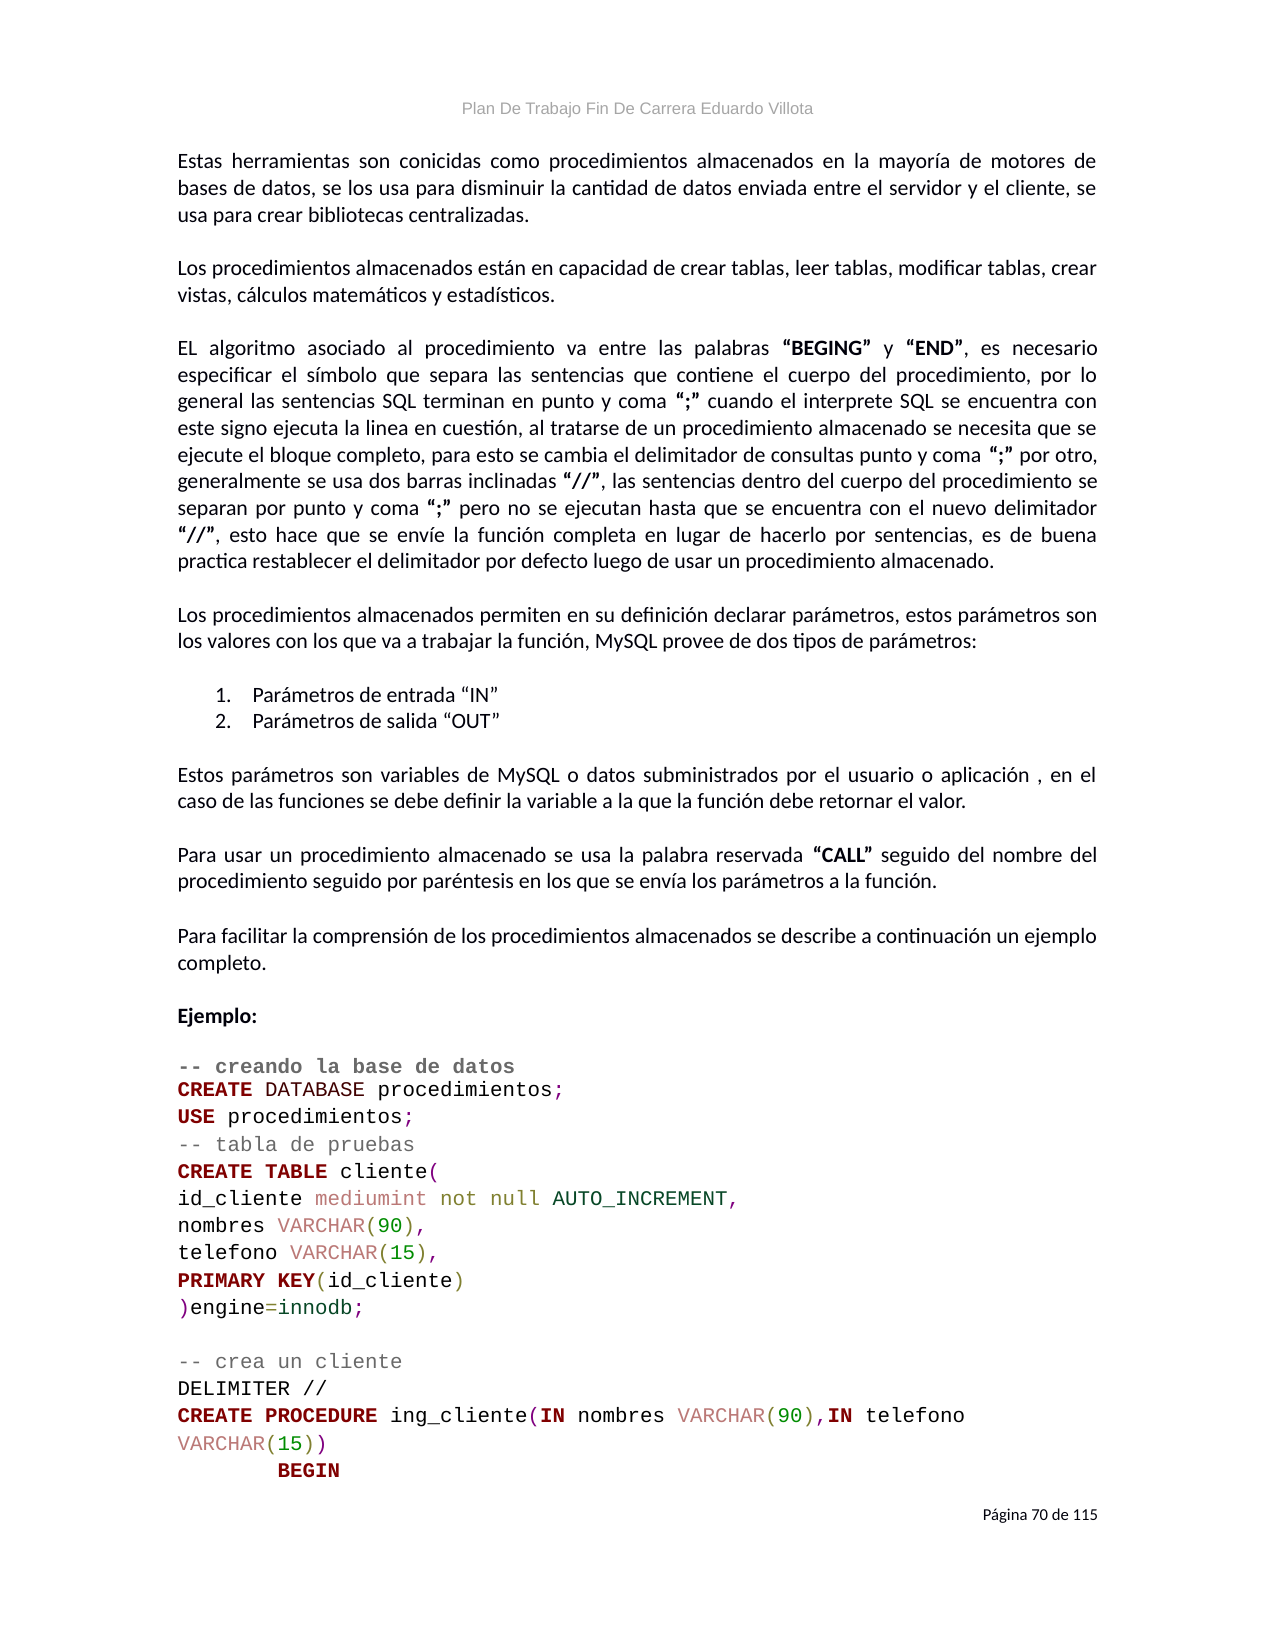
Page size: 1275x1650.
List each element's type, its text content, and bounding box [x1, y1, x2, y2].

text USE procedimientos; [177, 1106, 1098, 1130]
text Ejemplo: [177, 1002, 1098, 1029]
text Los procedimientos almacenados están en capacidad de crear tablas, leer tablas, modificar tablas, crear vistas, cálculos matemáticos y estadísticos. [177, 254, 1098, 308]
text -- crea un cliente [177, 1351, 1098, 1375]
text -- tabla de pruebas [177, 1134, 1098, 1157]
text Los procedimientos almacenados permiten en su definición declarar parámetros, estos parámetros son los valores con los que va a trabajar la función, MySQL provee de dos tipos de parámetros: [177, 601, 1098, 654]
text Para facilitar la comprensión de los procedimientos almacenados se describe a continuación un ejemplo completo. [177, 922, 1098, 976]
text DELIMITER // [177, 1378, 1098, 1402]
text BEGIN [177, 1460, 1098, 1483]
text PRIMARY KEY(id_cliente) [177, 1269, 1098, 1293]
text nombres VARCHAR(90), [177, 1215, 1098, 1239]
text id_cliente mediumint not null AUTO_INCREMENT, [177, 1188, 1098, 1212]
text CREATE DATABASE procedimientos; [177, 1079, 1098, 1103]
text )engine=innodb; [177, 1297, 1098, 1320]
text EL algoritmo asociado al procedimiento va entre las palabras “BEGING” y “END”, es necesario especificar el símbolo que separa las sentencias que contiene el cuerpo del procedimiento, por lo general las sentencias SQL terminan en punto y coma “;” cuando el interprete SQL se encuentra con este signo ejecuta la linea en cuestión, al tratarse de un procedimiento almacenado se necesita que se ejecute el bloque completo, para esto se cambia el delimitador de consultas punto y coma “;” por otro, generalmente se usa dos barras inclinadas “//”, las sentencias dentro del cuerpo del procedimiento se separan por punto y coma “;” pero no se ejecutan hasta que se encuentra con el nuevo delimitador “//”, esto hace que se envíe la función completa en lugar de hacerlo por sentencias, es de buena practica restablecer el delimitador por defecto luego de usar un procedimiento almacenado. [177, 334, 1098, 574]
text Estos parámetros son variables de MySQL o datos subministrados por el usuario o aplicación , en el caso de las funciones se debe definir la variable a la que la función debe retornar el valor. [177, 761, 1098, 814]
text CREATE PROCEDURE ing_cliente(IN nombres VARCHAR(90),IN telefono VARCHAR(15)) [177, 1406, 1098, 1456]
text Estas herramientas son conicidas como procedimientos almacenados en la mayoría de motores de bases de datos, se los usa para disminuir la cantidad de datos enviada entre el servidor y el cliente, se usa para crear bibliotecas centralizadas. [177, 148, 1098, 228]
text CREATE TABLE cliente( [177, 1161, 1098, 1184]
list Parámetros de salida “OUT” [215, 708, 1098, 734]
text telefono VARCHAR(15), [177, 1242, 1098, 1266]
list Parámetros de entrada “IN” [215, 681, 1098, 708]
text Para usar un procedimiento almacenado se usa la palabra reservada “CALL” seguido del nombre del procedimiento seguido por paréntesis en los que se envía los parámetros a la función. [177, 841, 1098, 894]
text -- creando la base de datos [177, 1056, 1098, 1079]
